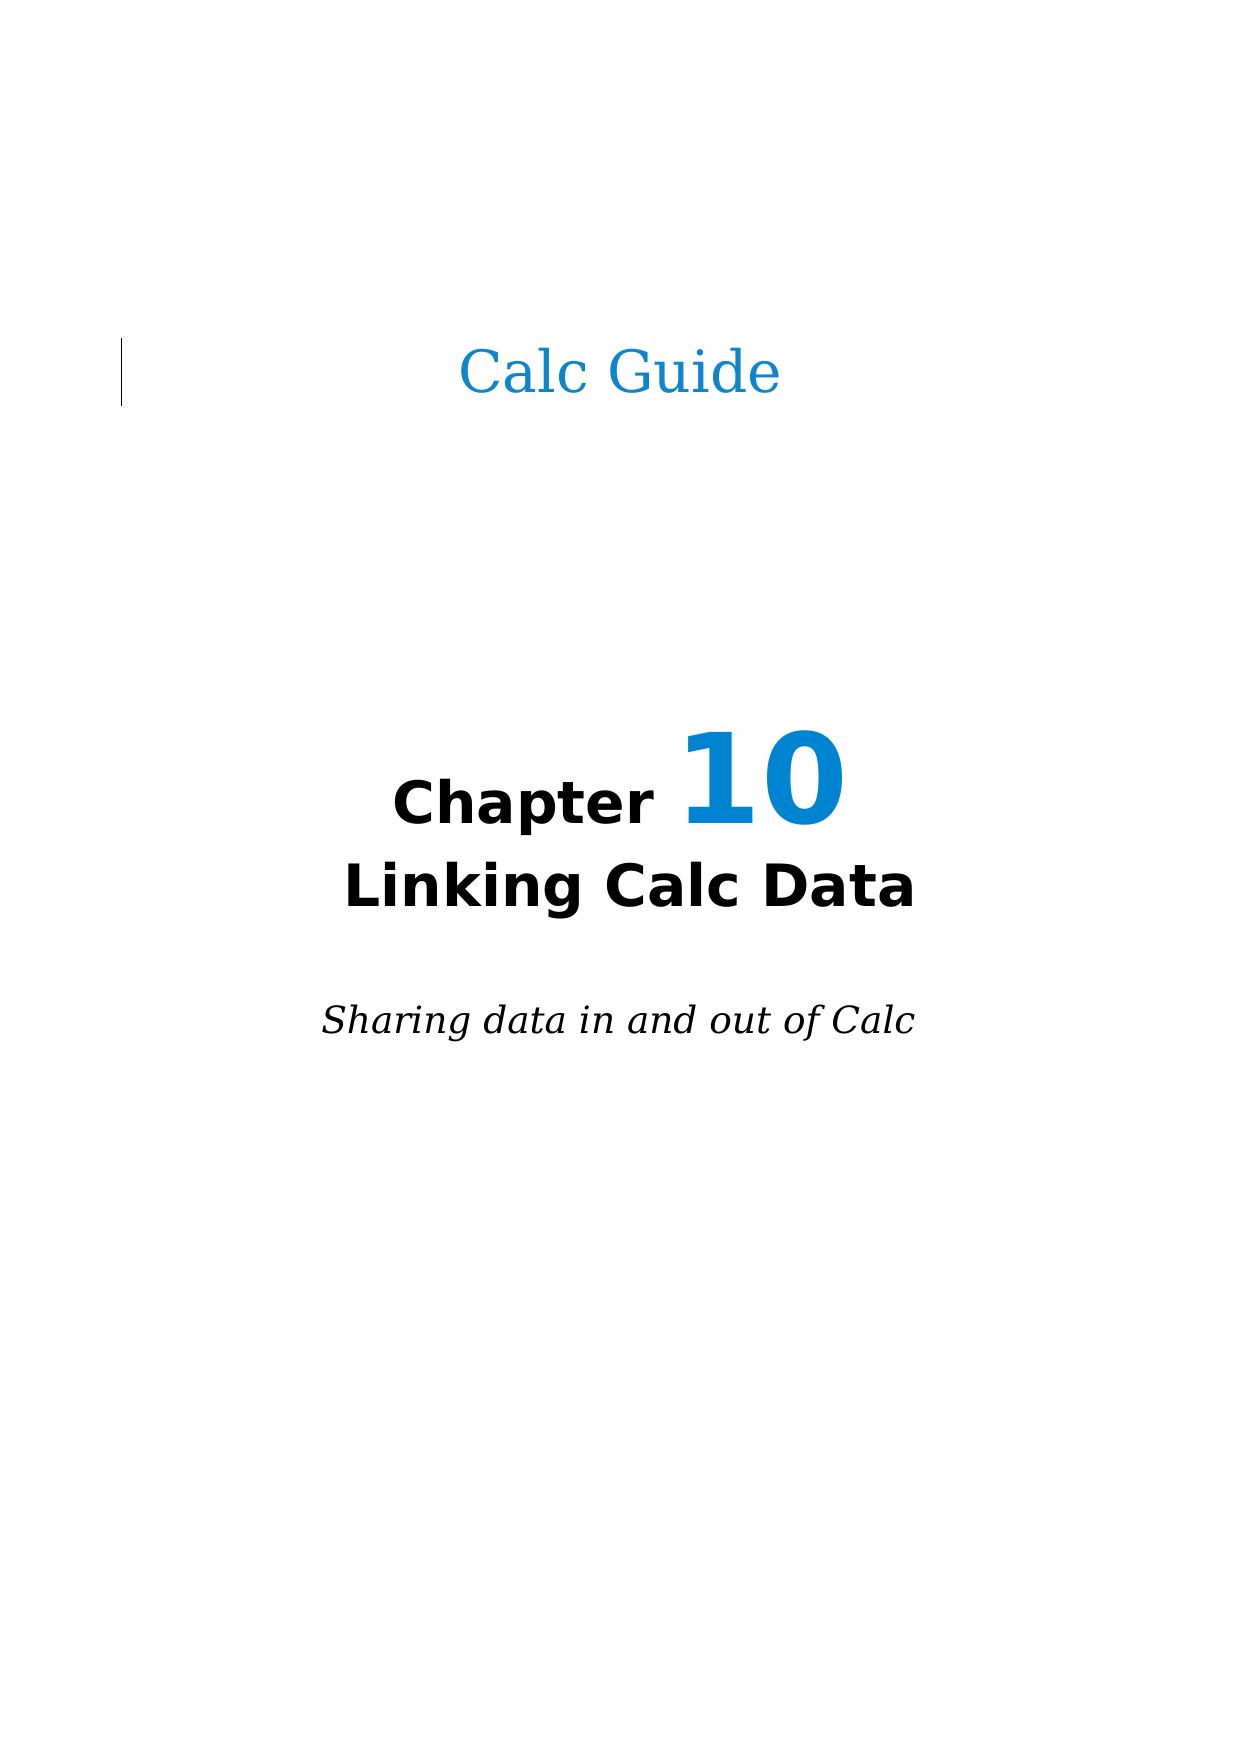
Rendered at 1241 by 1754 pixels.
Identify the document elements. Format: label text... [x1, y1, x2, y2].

subtitle Sharing data in and out of Calc [136, 999, 1104, 1043]
subtitle Chapter 10 Linking Calc Data [136, 707, 1104, 921]
text Calc Guide [136, 338, 1104, 406]
